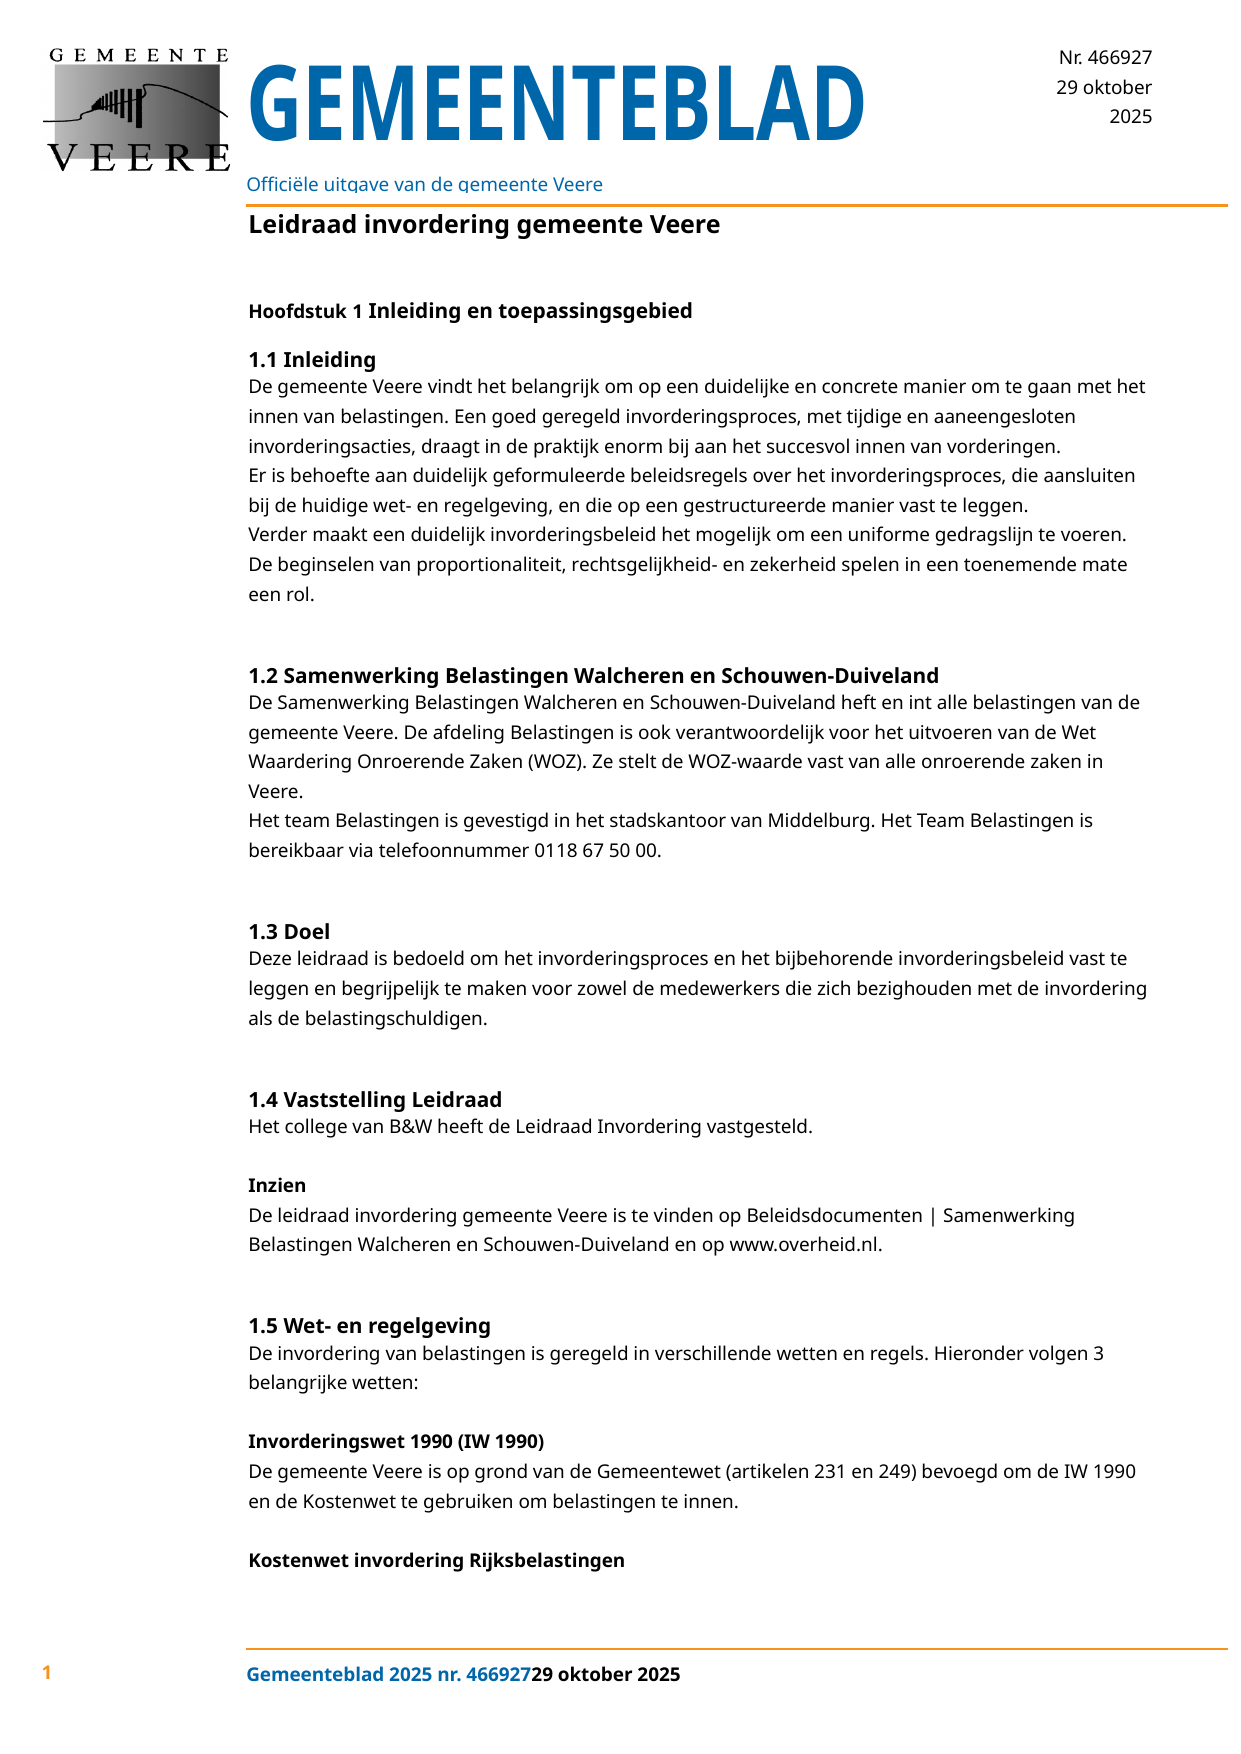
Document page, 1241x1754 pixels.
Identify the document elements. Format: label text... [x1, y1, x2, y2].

text Deze leidraad is bedoeld om het invorderingsproces en het bijbehorende invorderingsbeleid vast te leggen en begrijpelijk te maken voor zowel de medewerkers die zich bezighouden met de invordering als de belastingschuldigen. [248, 946, 1152, 1031]
text 1.3 Doel [248, 917, 1152, 946]
text De leidraad invordering gemeente Veere is te vinden op Beleidsdocumenten | Samenwerking Belastingen Walcheren en Schouwen-Duiveland en op www.overheid.nl. [248, 1202, 1152, 1257]
text Hoofdstuk 1 Inleiding en toepassingsgebied [248, 296, 1152, 324]
text De gemeente Veere is op grond van de Gemeentewet (artikelen 231 en 249) bevoegd om de IW 1990 en de Kostenwet te gebruiken om belastingen te innen. [248, 1458, 1152, 1514]
text De Samenwerking Belastingen Walcheren en Schouwen-Duiveland heft en int alle belastingen van de gemeente Veere. De afdeling Belastingen is ook verantwoordelijk voor het uitvoeren van de Wet Waardering Onroerende Zaken (WOZ). Ze stelt de WOZ-waarde vast van alle onroerende zaken in Veere. [248, 689, 1152, 804]
text Kostenwet invordering Rijksbelastingen [248, 1547, 1152, 1573]
text Het college van B&W heeft de Leidraad Invordering vastgesteld. [248, 1113, 1152, 1139]
text Het team Belastingen is gevestigd in het stadskantoor van Middelburg. Het Team Belastingen is bereikbaar via telefoonnummer 0118 67 50 00. [248, 808, 1152, 863]
text Invorderingswet 1990 (IW 1990) [248, 1429, 1152, 1454]
text Inzien [248, 1172, 1152, 1198]
text 1.5 Wet- en regelgeving [248, 1312, 1152, 1340]
text 1.1 Inleiding [248, 345, 1152, 374]
text Er is behoefte aan duidelijk geformuleerde beleidsregels over het invorderingsproces, die aansluiten bij de huidige wet- en regelgeving, en die op een gestructureerde manier vast te leggen. [248, 462, 1152, 518]
text Verder maakt een duidelijk invorderingsbeleid het mogelijk om een uniforme gedragslijn te voeren. De beginselen van proportionaliteit, rechtsgelijkheid- en zekerheid spelen in een toenemende mate een rol. [248, 522, 1152, 607]
text Leidraad invordering gemeente Veere [248, 207, 1152, 241]
text 1.4 Vaststelling Leidraad [248, 1085, 1152, 1113]
picture [41, 47, 231, 172]
text 1.2 Samenwerking Belastingen Walcheren en Schouwen-Duiveland [248, 661, 1152, 689]
text De invordering van belastingen is geregeld in verschillende wetten en regels. Hieronder volgen 3 belangrijke wetten: [248, 1340, 1152, 1395]
text De gemeente Veere vindt het belangrijk om op een duidelijke en concrete manier om te gaan met het innen van belastingen. Een goed geregeld invorderingsproces, met tijdige en aaneengesloten invorderingsacties, draagt in de praktijk enorm bij aan het succesvol innen van vorderingen. [248, 374, 1152, 459]
